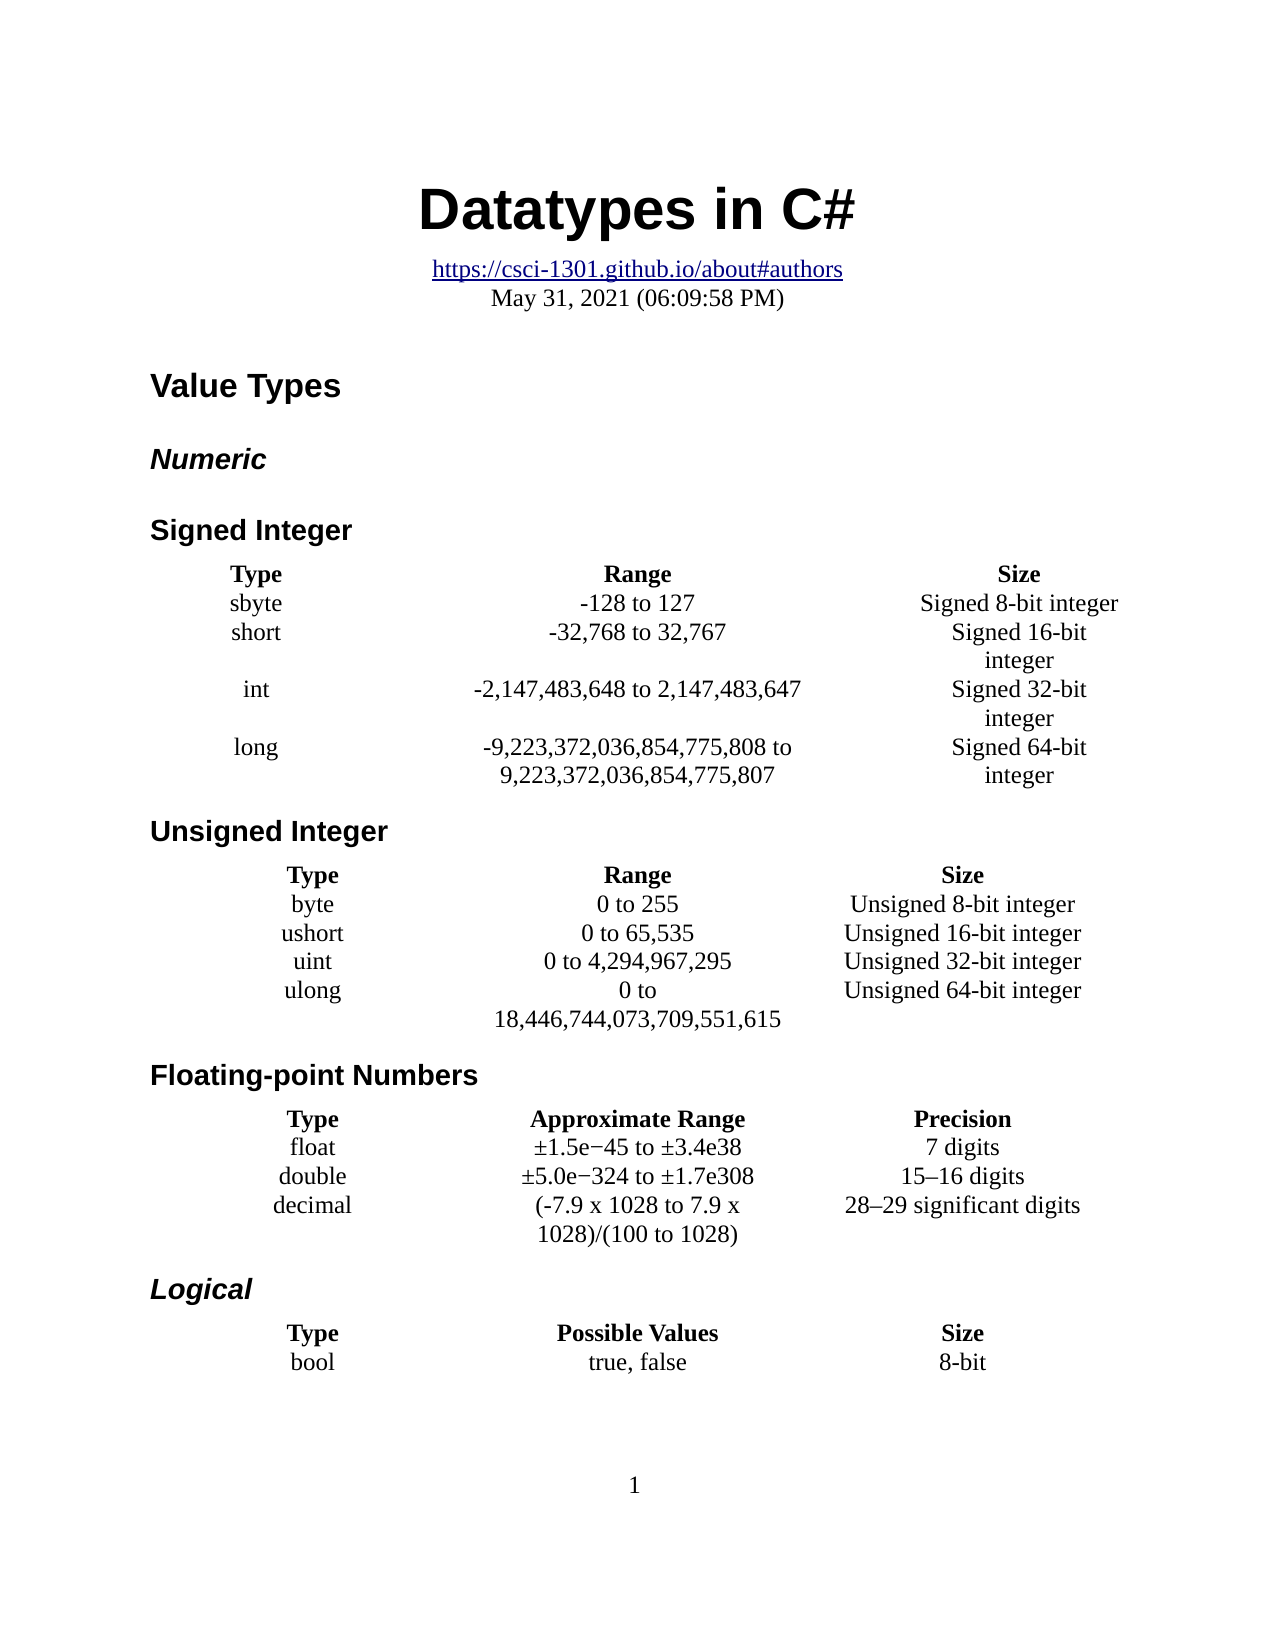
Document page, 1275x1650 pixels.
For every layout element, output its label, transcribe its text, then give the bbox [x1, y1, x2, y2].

table_cell int [150, 674, 362, 732]
table_cell Signed 8-bit integer [913, 588, 1125, 617]
table_header Possible Values [475, 1319, 800, 1347]
subtitle Signed Integer [150, 513, 1125, 547]
table_cell long [150, 732, 362, 789]
table_cell -32,768 to 32,767 [362, 617, 913, 674]
table_cell -2,147,483,648 to 2,147,483,647 [362, 674, 913, 732]
table_cell Unsigned 32-bit integer [800, 946, 1125, 975]
text https://csci-1301.github.io/about#authors [150, 254, 1125, 283]
table_cell Unsigned 16-bit integer [800, 918, 1125, 946]
subtitle Unsigned Integer [150, 814, 1125, 848]
text May 31, 2021 (06:09:58 PM) [150, 283, 1125, 312]
table_cell 0 to 65,535 [475, 918, 800, 946]
table_header Precision [800, 1104, 1125, 1132]
table_header Type [150, 860, 475, 889]
table_header Range [475, 860, 800, 889]
table_cell ±5.0e−324 to ±1.7e308 [475, 1161, 800, 1190]
table_cell uint [150, 946, 475, 975]
subtitle Logical [150, 1272, 1125, 1306]
table_cell 7 digits [800, 1133, 1125, 1161]
subtitle Numeric [150, 442, 1125, 476]
table_cell 15–16 digits [800, 1161, 1125, 1190]
title Datatypes in C# [150, 175, 1125, 242]
table_cell ulong [150, 975, 475, 1033]
table_cell byte [150, 889, 475, 918]
table_header Type [150, 1319, 475, 1347]
subtitle Floating-point Numbers [150, 1058, 1125, 1091]
table_cell Signed 64-bit integer [913, 732, 1125, 789]
table_cell ushort [150, 918, 475, 946]
table_cell true, false [475, 1347, 800, 1376]
table_header Size [800, 1319, 1125, 1347]
table_cell short [150, 617, 362, 674]
table_cell 8-bit [800, 1347, 1125, 1376]
table_cell 0 to 255 [475, 889, 800, 918]
table_cell Unsigned 64-bit integer [800, 975, 1125, 1033]
subtitle Value Types [150, 366, 1125, 404]
table_cell (-7.9 x 1028 to 7.9 x 1028)/(100 to 1028) [475, 1190, 800, 1247]
table_cell ±1.5e−45 to ±3.4e38 [475, 1133, 800, 1161]
table_header Size [913, 559, 1125, 588]
table_cell double [150, 1161, 475, 1190]
table_cell 28–29 significant digits [800, 1190, 1125, 1247]
table_header Type [150, 1104, 475, 1132]
table_cell Unsigned 8-bit integer [800, 889, 1125, 918]
table_cell bool [150, 1347, 475, 1376]
table_cell 0 to 18,446,744,073,709,551,615 [475, 975, 800, 1033]
table_cell decimal [150, 1190, 475, 1247]
table_cell sbyte [150, 588, 362, 617]
table_cell float [150, 1133, 475, 1161]
table_cell 0 to 4,294,967,295 [475, 946, 800, 975]
table_cell -128 to 127 [362, 588, 913, 617]
table_header Approximate Range [475, 1104, 800, 1132]
table_cell Signed 16-bit integer [913, 617, 1125, 674]
table_header Type [150, 559, 362, 588]
table_header Size [800, 860, 1125, 889]
table_header Range [362, 559, 913, 588]
table_cell -9,223,372,036,854,775,808 to 9,223,372,036,854,775,807 [362, 732, 913, 789]
table_cell Signed 32-bit integer [913, 674, 1125, 732]
